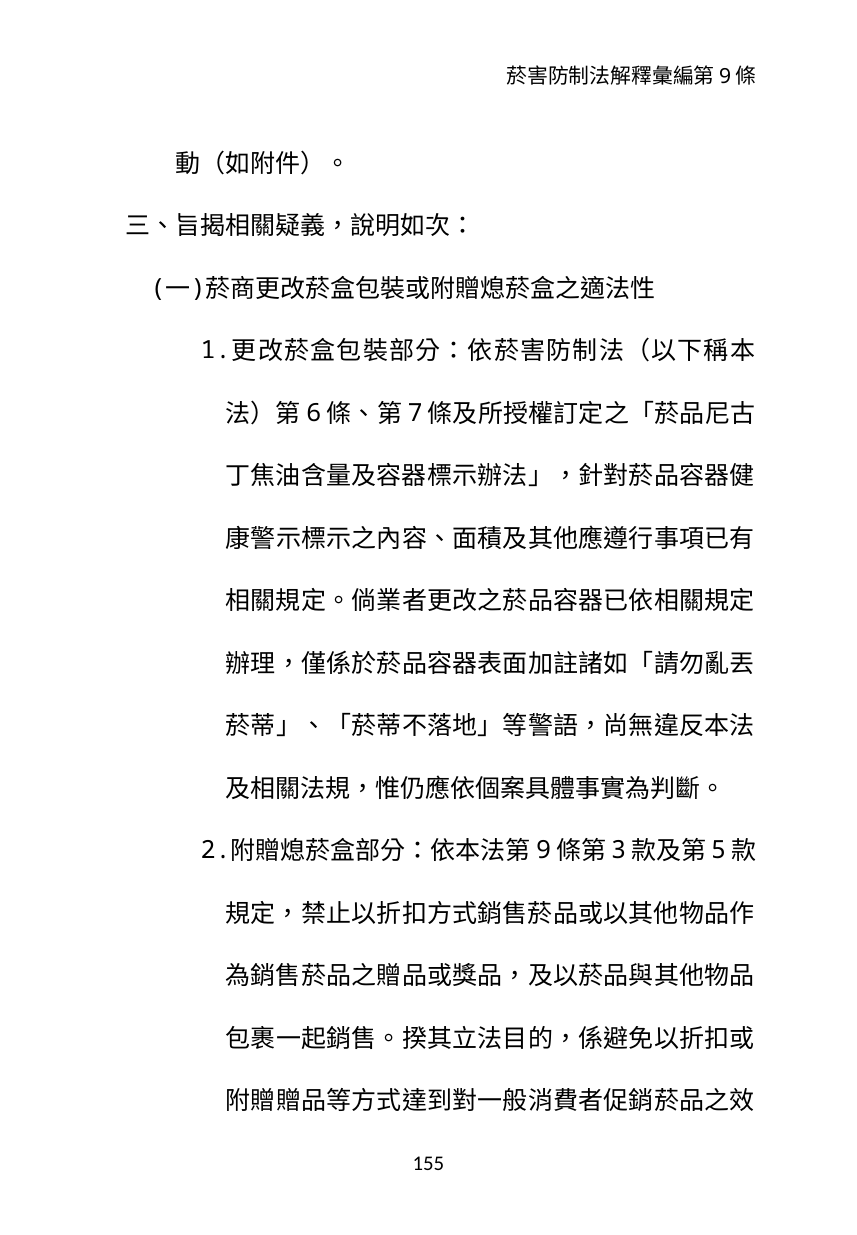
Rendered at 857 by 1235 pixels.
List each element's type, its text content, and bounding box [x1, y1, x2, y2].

list (一)菸商更改菸盒包裝或附贈熄菸盒之適法性 [150, 244, 756, 307]
list 動（如附件）。 [125, 119, 756, 182]
list 三、旨揭相關疑義，說明如次： [125, 182, 756, 244]
list 2.附贈熄菸盒部分：依本法第9條第3款及第5款規定，禁止以折扣方式銷售菸品或以其他物品作為銷售菸品之贈品或獎品，及以菸品與其他物品包裹一起銷售。揆其立法目的，係避免以折扣或附贈贈品等方式達到對一般消費者促銷菸品之效 [200, 807, 756, 1119]
list 1.更改菸盒包裝部分：依菸害防制法（以下稱本法）第6條、第7條及所授權訂定之「菸品尼古丁焦油含量及容器標示辦法」，針對菸品容器健康警示標示之內容、面積及其他應遵行事項已有相關規定。倘業者更改之菸品容器已依相關規定辦理，僅係於菸品容器表面加註諸如「請勿亂丟菸蒂」、「菸蒂不落地」等警語，尚無違反本法及相關法規，惟仍應依個案具體事實為判斷。 [200, 307, 756, 807]
